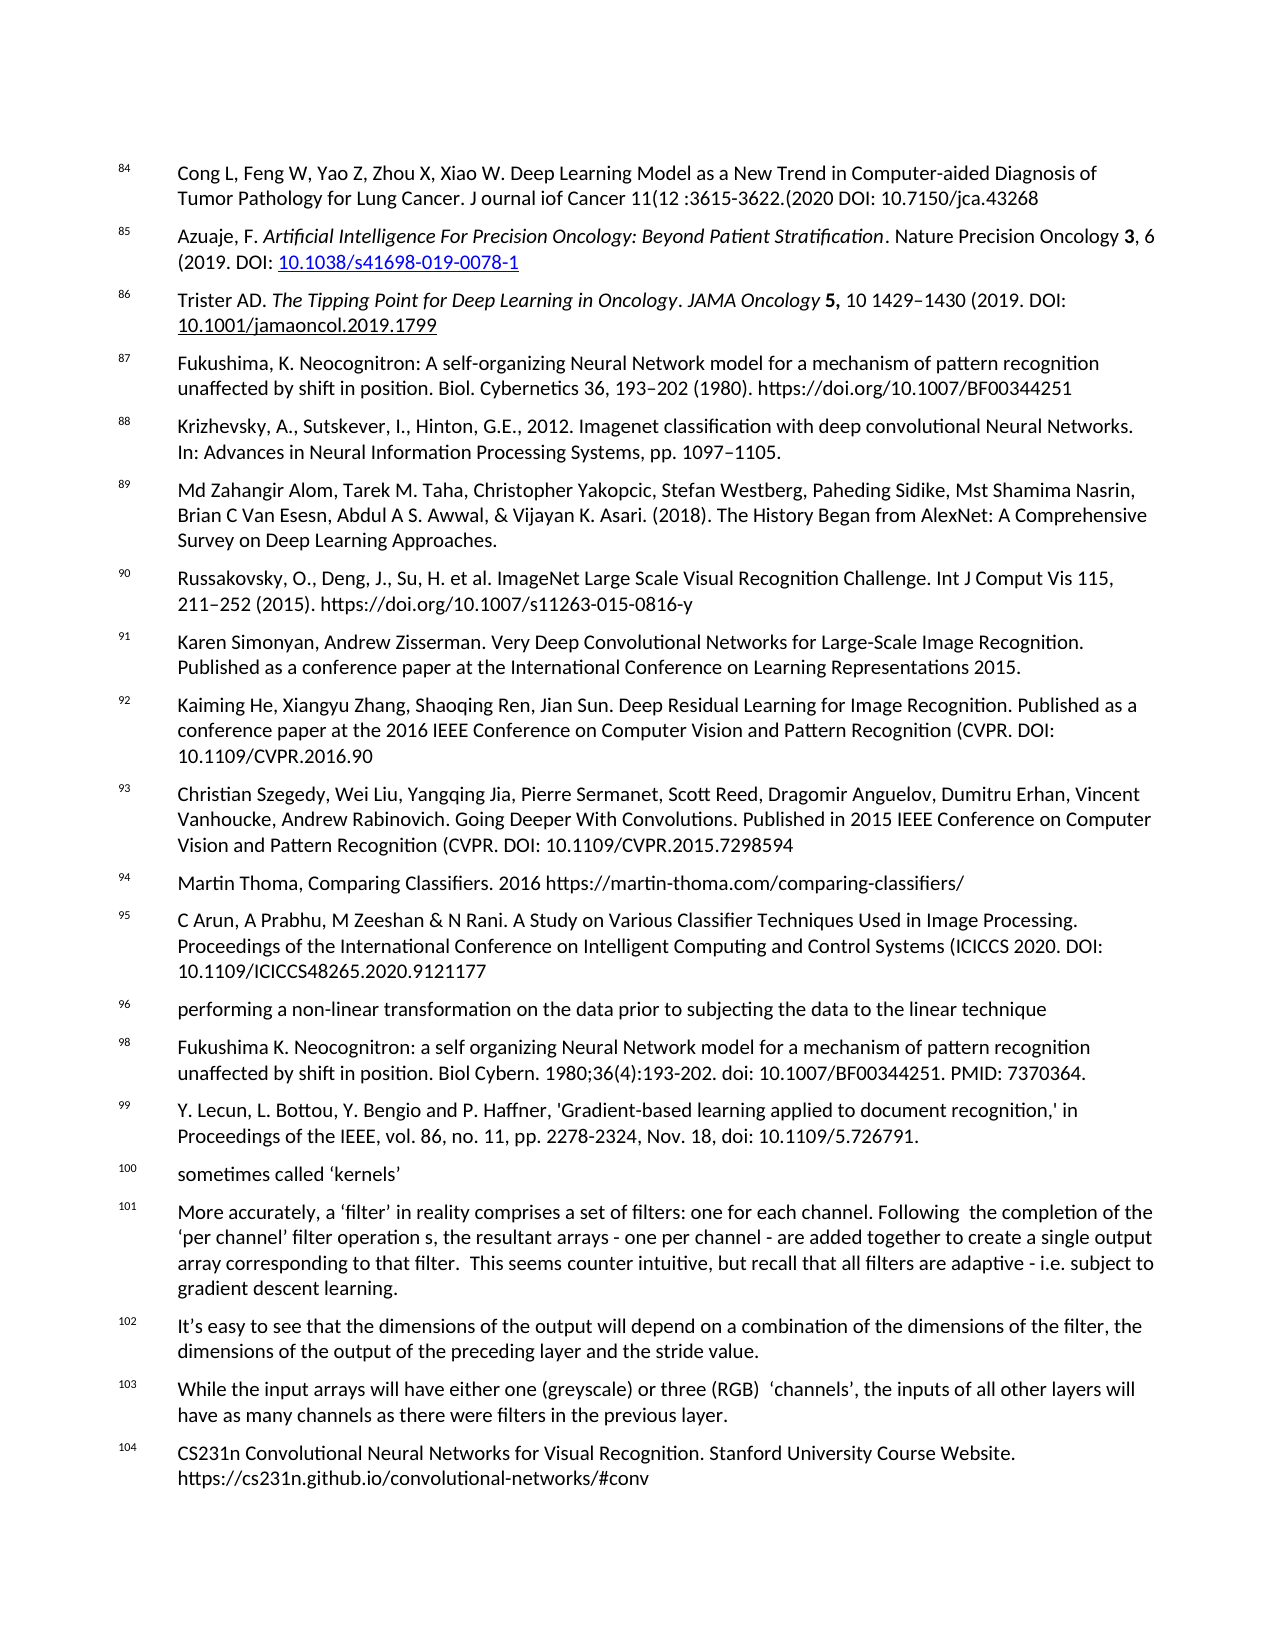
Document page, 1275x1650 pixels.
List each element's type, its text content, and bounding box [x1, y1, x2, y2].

text sometimes called ‘kernels’ [118, 1161, 1157, 1186]
text Azuaje, F. Artificial Intelligence For Precision Oncology: Beyond Patient Stratification. Nature Precision Oncology 3, 6 (2019. DOI: 10.1038/s41698-019-0078-1 [118, 223, 1157, 274]
text Md Zahangir Alom, Tarek M. Taha, Christopher Yakopcic, Stefan Westberg, Paheding Sidike, Mst Shamima Nasrin, Brian C Van Esesn, Abdul A S. Awwal, & Vijayan K. Asari. (2018). The History Began from AlexNet: A Comprehensive Survey on Deep Learning Approaches. [118, 477, 1157, 553]
text C Arun, A Prabhu, M Zeeshan & N Rani. A Study on Various Classifier Techniques Used in Image Processing. Proceedings of the International Conference on Intelligent Computing and Control Systems (ICICCS 2020. DOI: 10.1109/ICICCS48265.2020.9121177 [118, 908, 1157, 984]
text Trister AD. The Tipping Point for Deep Learning in Oncology. JAMA Oncology 5, 10 1429–1430 (2019. DOI: 10.1001/jamaoncol.2019.1799 [118, 287, 1157, 338]
text Russakovsky, O., Deng, J., Su, H. et al. ImageNet Large Scale Visual Recognition Challenge. Int J Comput Vis 115, 211–252 (2015). https://doi.org/10.1007/s11263-015-0816-y [118, 566, 1157, 616]
text Krizhevsky, A., Sutskever, I., Hinton, G.E., 2012. Imagenet classification with deep convolutional Neural Networks. In: Advances in Neural Information Processing Systems, pp. 1097–1105. [118, 413, 1157, 464]
text While the input arrays will have either one (greyscale) or three (RGB) ‘channels’, the inputs of all other layers will have as many channels as there were filters in the previous layer. [118, 1376, 1157, 1427]
text CS231n Convolutional Neural Networks for Visual Recognition. Stanford University Course Website. https://cs231n.github.io/convolutional-networks/#conv [118, 1440, 1157, 1491]
text Christian Szegedy, Wei Liu, Yangqing Jia, Pierre Sermanet, Scott Reed, Dragomir Anguelov, Dumitru Erhan, Vincent Vanhoucke, Andrew Rabinovich. Going Deeper With Convolutions. Published in 2015 IEEE Conference on Computer Vision and Pattern Recognition (CVPR. DOI: 10.1109/CVPR.2015.7298594 [118, 781, 1157, 857]
text Cong L, Feng W, Yao Z, Zhou X, Xiao W. Deep Learning Model as a New Trend in Computer-aided Diagnosis of Tumor Pathology for Lung Cancer. J ournal iof Cancer 11(12 :3615-3622.(2020 DOI: 10.7150/jca.43268 [118, 160, 1157, 211]
text Martin Thoma, Comparing Classifiers. 2016 https://martin-thoma.com/comparing-classifiers/ [118, 870, 1157, 895]
text Karen Simonyan, Andrew Zisserman. Very Deep Convolutional Networks for Large-Scale Image Recognition. Published as a conference paper at the International Conference on Learning Representations 2015. [118, 629, 1157, 680]
text performing a non-linear transformation on the data prior to subjecting the data to the linear technique [118, 996, 1157, 1022]
text Fukushima, K. Neocognitron: A self-organizing Neural Network model for a mechanism of pattern recognition unaffected by shift in position. Biol. Cybernetics 36, 193–202 (1980). https://doi.org/10.1007/BF00344251 [118, 350, 1157, 401]
text Y. Lecun, L. Bottou, Y. Bengio and P. Haffner, 'Gradient-based learning applied to document recognition,' in Proceedings of the IEEE, vol. 86, no. 11, pp. 2278-2324, Nov. 18, doi: 10.1109/5.726791. [118, 1098, 1157, 1148]
text It’s easy to see that the dimensions of the output will depend on a combination of the dimensions of the filter, the dimensions of the output of the preceding layer and the stride value. [118, 1313, 1157, 1364]
text More accurately, a ‘filter’ in reality comprises a set of filters: one for each channel. Following the completion of the ‘per channel’ filter operation s, the resultant arrays - one per channel - are added together to create a single output array corresponding to that filter. This seems counter intuitive, but recall that all filters are adaptive - i.e. subject to gradient descent learning. [118, 1199, 1157, 1301]
text Kaiming He, Xiangyu Zhang, Shaoqing Ren, Jian Sun. Deep Residual Learning for Image Recognition. Published as a conference paper at the 2016 IEEE Conference on Computer Vision and Pattern Recognition (CVPR. DOI: 10.1109/CVPR.2016.90 [118, 692, 1157, 768]
text Fukushima K. Neocognitron: a self organizing Neural Network model for a mechanism of pattern recognition unaffected by shift in position. Biol Cybern. 1980;36(4):193-202. doi: 10.1007/BF00344251. PMID: 7370364. [118, 1034, 1157, 1085]
